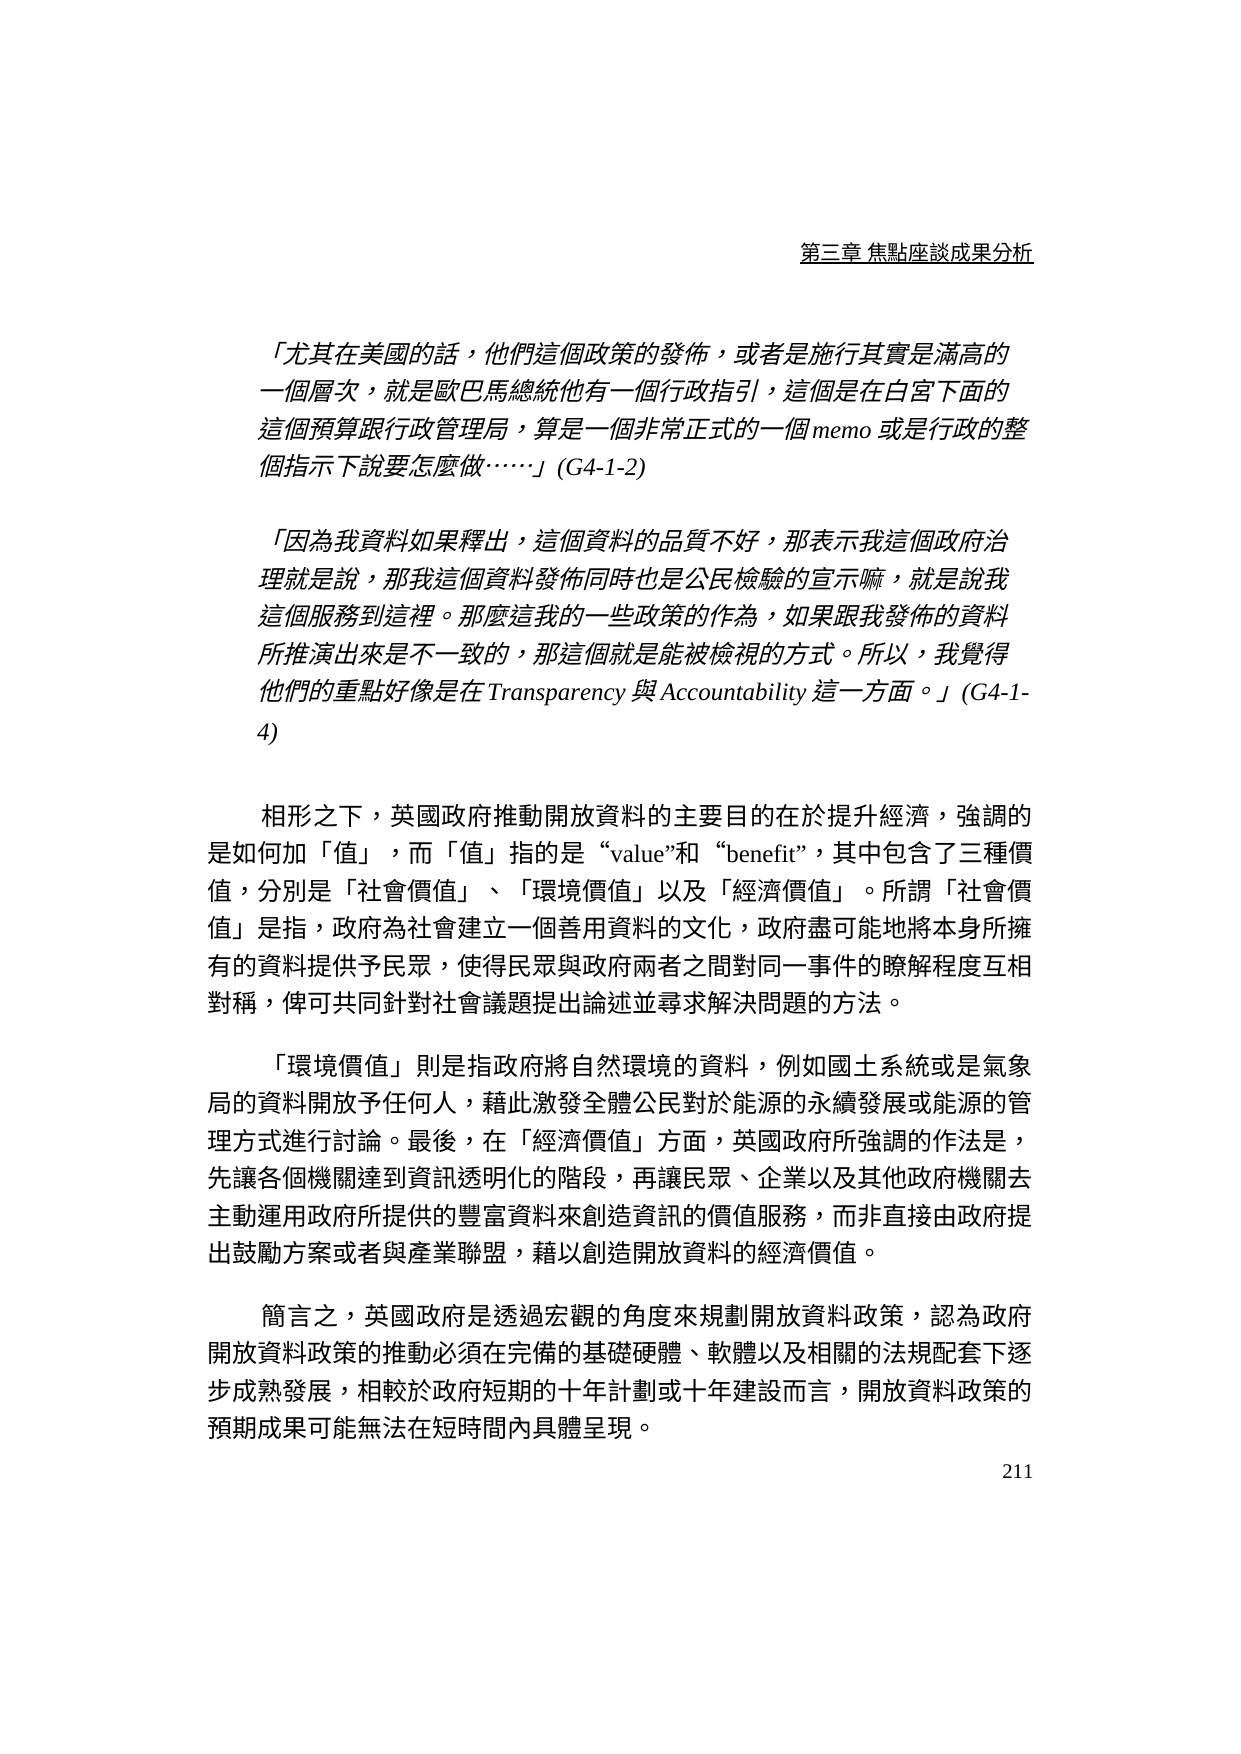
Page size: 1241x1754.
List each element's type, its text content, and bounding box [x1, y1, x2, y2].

text 簡言之，英國政府是透過宏觀的角度來規劃開放資料政策，認為政府開放資料政策的推動必須在完備的基礎硬體、軟體以及相關的法規配套下逐步成熟發展，相較於政府短期的十年計劃或十年建設而言，開放資料政策的預期成果可能無法在短時間內具體呈現。 [207, 1295, 1033, 1445]
text 「環境價值」則是指政府將自然環境的資料，例如國土系統或是氣象局的資料開放予任何人，藉此激發全體公民對於能源的永續發展或能源的管理方式進行討論。最後，在「經濟價值」方面，英國政府所強調的作法是，先讓各個機關達到資訊透明化的階段，再讓民眾、企業以及其他政府機關去主動運用政府所提供的豐富資料來創造資訊的價值服務，而非直接由政府提出鼓勵方案或者與產業聯盟，藉以創造開放資料的經濟價值。 [207, 1045, 1033, 1270]
text 「尤其在美國的話，他們這個政策的發佈，或者是施行其實是滿高的一個層次，就是歐巴馬總統他有一個行政指引，這個是在白宮下面的這個預算跟行政管理局，算是一個非常正式的一個memo或是行政的整個指示下說要怎麼做……」(G4-1-2) [257, 333, 1033, 483]
text 相形之下，英國政府推動開放資料的主要目的在於提升經濟，強調的是如何加「值」，而「值」指的是“value”和“benefit”，其中包含了三種價值，分別是「社會價值」、「環境價值」以及「經濟價值」。所謂「社會價值」是指，政府為社會建立一個善用資料的文化，政府盡可能地將本身所擁有的資料提供予民眾，使得民眾與政府兩者之間對同一事件的瞭解程度互相對稱，俾可共同針對社會議題提出論述並尋求解決問題的方法。 [207, 795, 1033, 1020]
text 「因為我資料如果釋出，這個資料的品質不好，那表示我這個政府治理就是說，那我這個資料發佈同時也是公民檢驗的宣示嘛，就是說我這個服務到這裡。那麼這我的一些政策的作為，如果跟我發佈的資料所推演出來是不一致的，那這個就是能被檢視的方式。所以，我覺得他們的重點好像是在Transparency與Accountability這一方面。」(G4-1-4) [257, 520, 1033, 745]
